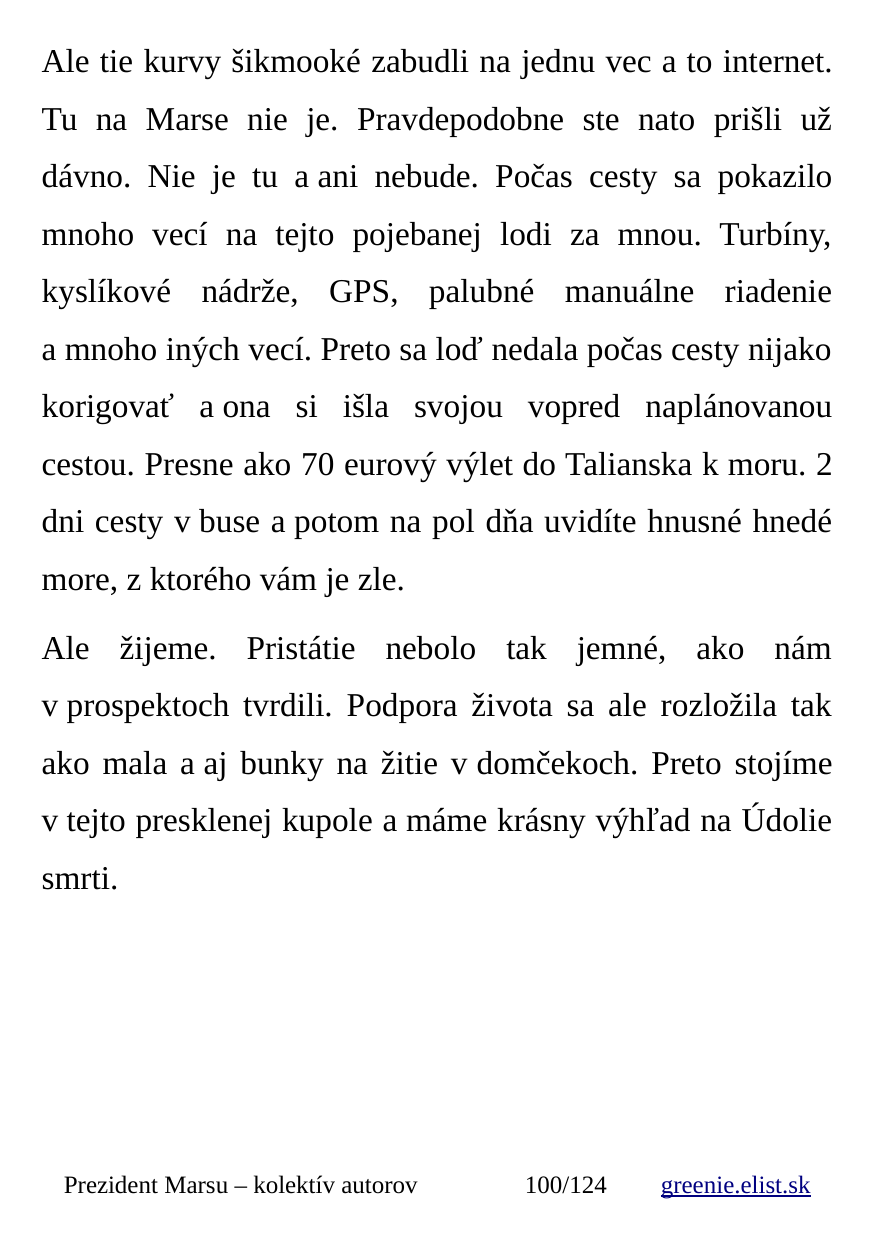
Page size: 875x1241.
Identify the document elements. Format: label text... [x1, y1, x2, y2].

text Ale tie kurvy šikmooké zabudli na jednu vec a to internet. Tu na Marse nie je. Pravdepodobne ste nato prišli už dávno. Nie je tu a ani nebude. Počas cesty sa pokazilo mnoho vecí na tejto pojebanej lodi za mnou. Turbíny, kyslíkové nádrže, GPS, palubné manuálne riadenie a mnoho iných vecí. Preto sa loď nedala počas cesty nijako korigovať a ona si išla svojou vopred naplánovanou cestou. Presne ako 70 eurový výlet do Talianska k moru. 2 dni cesty v buse a potom na pol dňa uvidíte hnusné hnedé more, z ktorého vám je zle. [41, 41, 833, 597]
text Ale žijeme. Pristátie nebolo tak jemné, ako nám v prospektoch tvrdili. Podpora života sa ale rozložila tak ako mala a aj bunky na žitie v domčekoch. Preto stojíme v tejto presklenej kupole a máme krásny výhľad na Údolie smrti. [41, 628, 833, 896]
